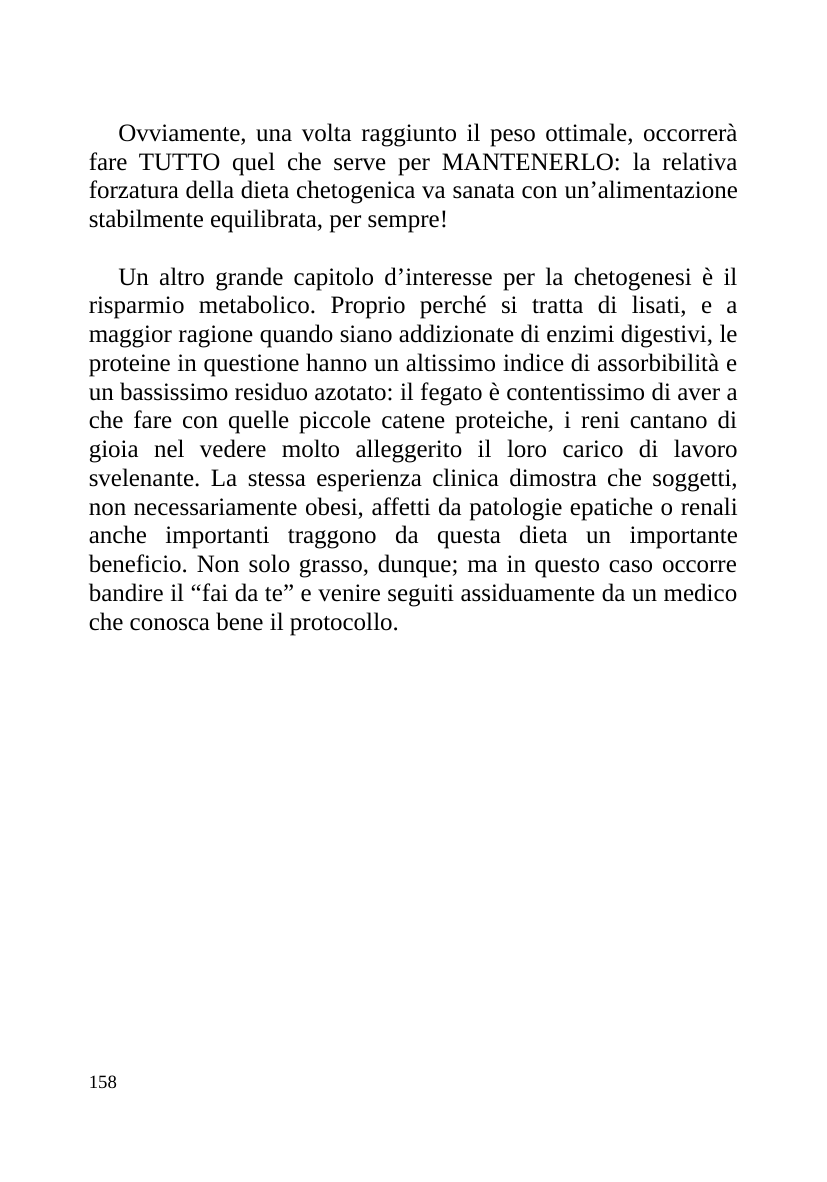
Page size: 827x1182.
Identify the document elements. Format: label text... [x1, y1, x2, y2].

text Ovviamente, una volta raggiunto il peso ottimale, occorrerà fare TUTTO quel che serve per MANTENERLO: la relativa forzatura della dieta chetogenica va sanata con un’alimentazione stabilmente equilibrata, per sempre! [88, 118, 738, 233]
text Un altro grande capitolo d’interesse per la chetogenesi è il risparmio metabolico. Proprio perché si tratta di lisati, e a maggior ragione quando siano addizionate di enzimi digestivi, le proteine in questione hanno un altissimo indice di assorbibilità e un bassissimo residuo azotato: il fegato è contentissimo di aver a che fare con quelle piccole catene proteiche, i reni cantano di gioia nel vedere molto alleggerito il loro carico di lavoro svelenante. La stessa esperienza clinica dimostra che soggetti, non necessariamente obesi, affetti da patologie epatiche o renali anche importanti traggono da questa dieta un importante beneficio. Non solo grasso, dunque; ma in questo caso occorre bandire il “fai da te” e venire seguiti assiduamente da un medico che conosca bene il protocollo. [88, 262, 738, 636]
